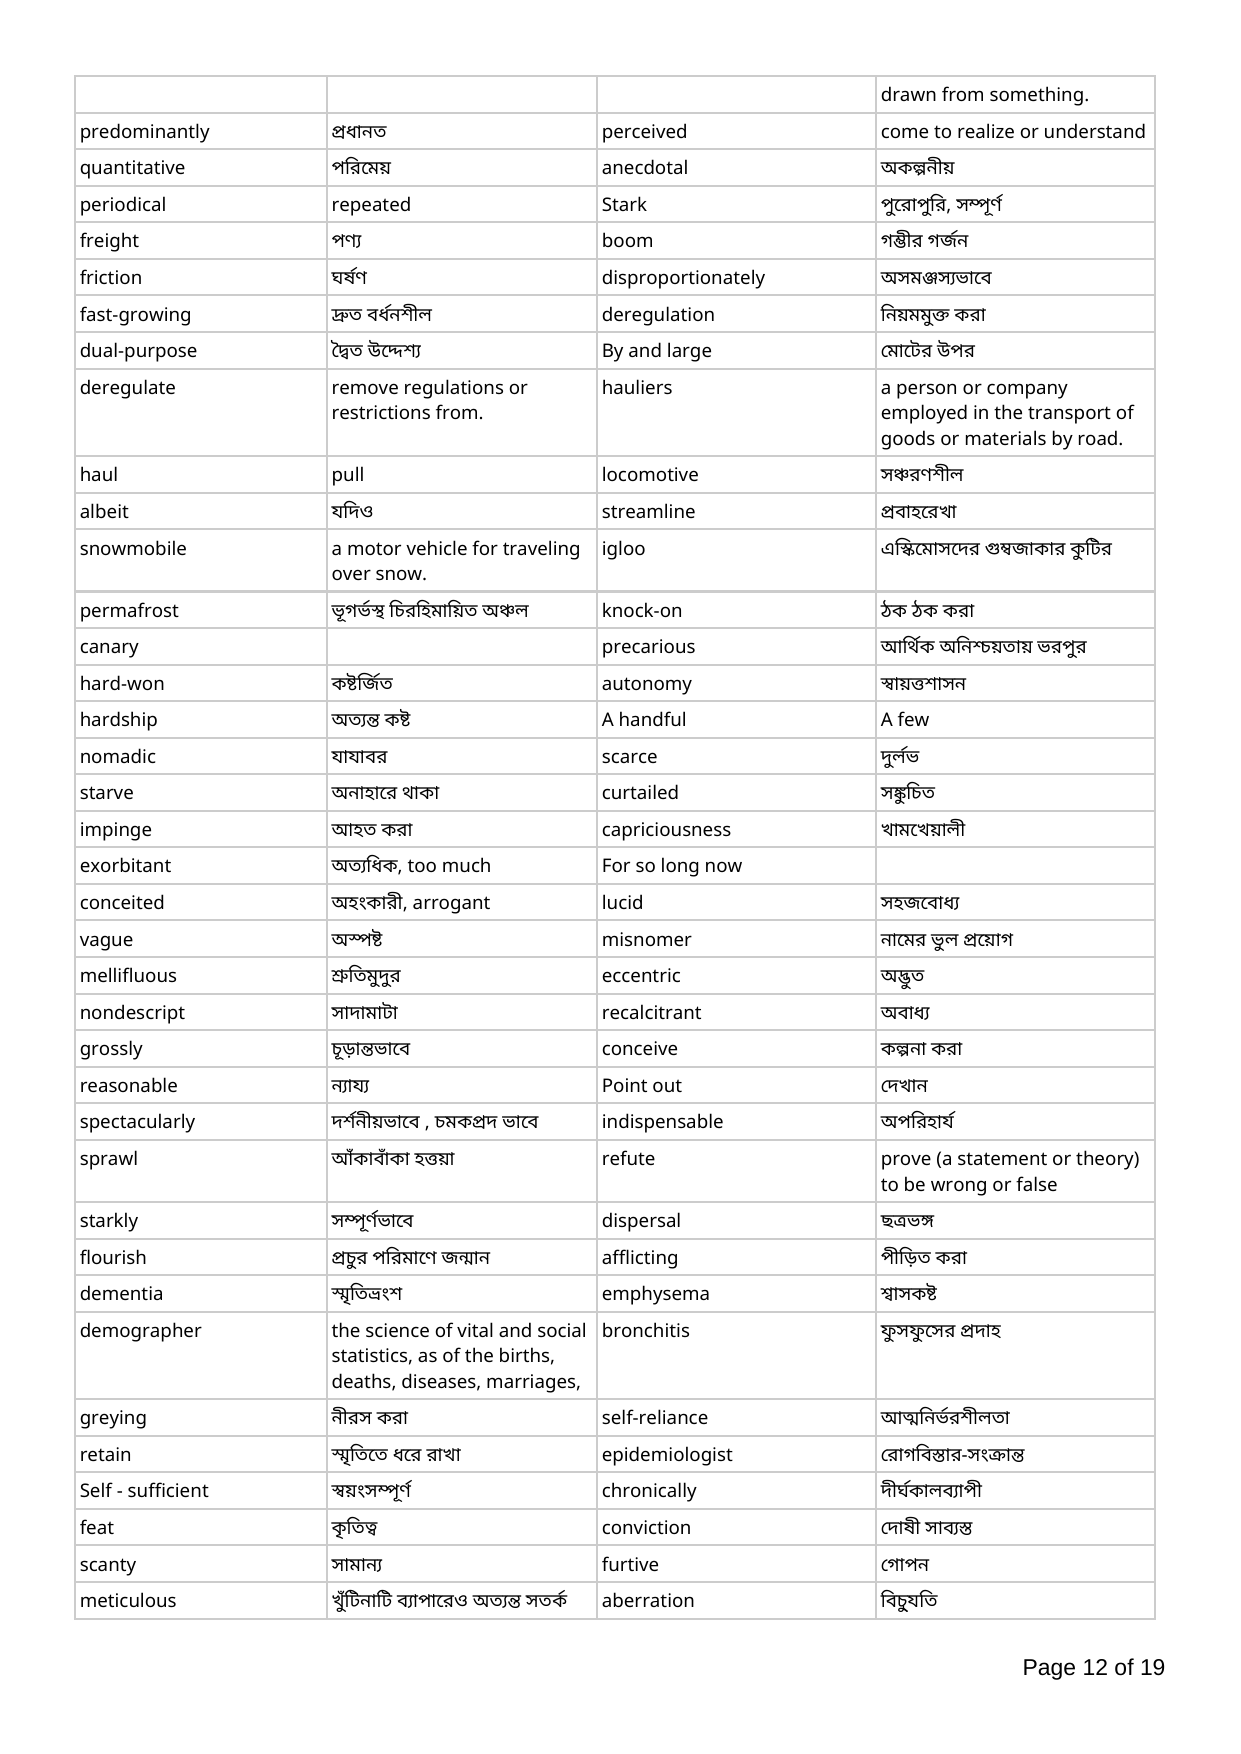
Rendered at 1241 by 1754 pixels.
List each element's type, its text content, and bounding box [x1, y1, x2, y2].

table_cell indispensable [598, 1104, 875, 1139]
table_cell পীড়িত করা [877, 1240, 1154, 1274]
table_cell প্রবাহরেখা [877, 494, 1154, 528]
table_cell curtailed [598, 775, 875, 810]
table_cell conceive [598, 1031, 875, 1066]
table_cell nomadic [76, 739, 326, 773]
table_cell সামান্য [328, 1546, 596, 1581]
table_cell self-reliance [598, 1400, 875, 1435]
table_cell misnomer [598, 921, 875, 956]
table_cell prove (a statement or theory) to be wrong or false [877, 1141, 1154, 1201]
table_cell igloo [598, 530, 875, 590]
table_cell dementia [76, 1276, 326, 1311]
table_cell anecdotal [598, 150, 875, 185]
table_cell emphysema [598, 1276, 875, 1311]
table_cell By and large [598, 333, 875, 367]
table_cell a person or company employed in the transport of goods or materials by road. [877, 370, 1154, 455]
table_cell drawn from something. [877, 77, 1154, 112]
table_cell কৃতিত্ব [328, 1510, 596, 1544]
table_cell সঙ্কুচিত [877, 775, 1154, 810]
table_cell রোগবিস্তার-সংক্রান্ত [877, 1437, 1154, 1471]
table_cell স্মৃতিতে ধরে রাখা [328, 1437, 596, 1471]
table_cell impinge [76, 812, 326, 846]
table_cell প্রচুর পরিমাণে জন্মান [328, 1240, 596, 1274]
table_cell refute [598, 1141, 875, 1201]
table_cell দর্শনীয়ভাবে , চমকপ্রদ ভাবে [328, 1104, 596, 1139]
table_cell অহংকারী, arrogant [328, 885, 596, 919]
table_cell আহত করা [328, 812, 596, 846]
table_cell নীরস করা [328, 1400, 596, 1435]
table_cell ন্যায্য [328, 1068, 596, 1102]
table_cell friction [76, 260, 326, 294]
table_cell প্রধানত [328, 114, 596, 148]
table_cell meticulous [76, 1583, 326, 1617]
table_cell nondescript [76, 995, 326, 1029]
table_cell শ্রুতিমুদুর [328, 958, 596, 992]
table_cell greying [76, 1400, 326, 1435]
table_cell সঞ্চরণশীল [877, 457, 1154, 492]
table_cell পণ্য [328, 223, 596, 258]
table_cell A handful [598, 702, 875, 737]
table_cell capriciousness [598, 812, 875, 846]
table_cell quantitative [76, 150, 326, 185]
table_cell ছত্রভঙ্গ [877, 1203, 1154, 1237]
table_cell canary [76, 629, 326, 663]
table_cell mellifluous [76, 958, 326, 992]
table_cell অত্যন্ত কষ্ট [328, 702, 596, 737]
table_cell অকল্পনীয় [877, 150, 1154, 185]
table_cell locomotive [598, 457, 875, 492]
table_cell conviction [598, 1510, 875, 1544]
table_cell সম্পূর্ণভাবে [328, 1203, 596, 1237]
table_cell albeit [76, 494, 326, 528]
table_cell aberration [598, 1583, 875, 1617]
table_cell অবাধ্য [877, 995, 1154, 1029]
table_cell sprawl [76, 1141, 326, 1201]
table_cell demographer [76, 1313, 326, 1398]
table_cell a motor vehicle for traveling over snow. [328, 530, 596, 590]
table_cell scarce [598, 739, 875, 773]
table_cell epidemiologist [598, 1437, 875, 1471]
table_cell scanty [76, 1546, 326, 1581]
table_cell freight [76, 223, 326, 258]
table_cell recalcitrant [598, 995, 875, 1029]
table_cell খামখেয়ালী [877, 812, 1154, 846]
table_cell আত্মনির্ভরশীলতা [877, 1400, 1154, 1435]
table_cell যদিও [328, 494, 596, 528]
table_cell afflicting [598, 1240, 875, 1274]
table_cell এস্কিমোসদের গুম্বজাকার কুটির [877, 530, 1154, 590]
table_cell কল্পনা করা [877, 1031, 1154, 1066]
table_cell dual-purpose [76, 333, 326, 367]
table_cell starve [76, 775, 326, 810]
table_cell hauliers [598, 370, 875, 455]
table_cell feat [76, 1510, 326, 1544]
table_cell deregulate [76, 370, 326, 455]
table_cell come to realize or understand [877, 114, 1154, 148]
table_cell perceived [598, 114, 875, 148]
table_cell অত্যধিক, too much [328, 848, 596, 883]
table_cell pull [328, 457, 596, 492]
table_cell knock-on [598, 593, 875, 627]
table_cell [328, 629, 596, 663]
table_cell lucid [598, 885, 875, 919]
table_cell [598, 77, 875, 112]
table_cell snowmobile [76, 530, 326, 590]
table_cell [76, 77, 326, 112]
table_cell দীর্ঘকালব্যাপী [877, 1473, 1154, 1508]
table_cell নামের ভুল প্রয়োগ [877, 921, 1154, 956]
table_cell For so long now [598, 848, 875, 883]
table_cell [328, 77, 596, 112]
table_cell retain [76, 1437, 326, 1471]
table_cell hard-won [76, 666, 326, 700]
table_cell exorbitant [76, 848, 326, 883]
table_cell দ্বৈত উদ্দেশ্য [328, 333, 596, 367]
table_cell পরিমেয় [328, 150, 596, 185]
table_cell বিচু্যতি [877, 1583, 1154, 1617]
table_cell আর্থিক অনিশ্চয়তায় ভরপুর [877, 629, 1154, 663]
table_cell অদ্ভুত [877, 958, 1154, 992]
table_cell Stark [598, 187, 875, 221]
table_cell chronically [598, 1473, 875, 1508]
table_cell [877, 848, 1154, 883]
table_cell fast-growing [76, 296, 326, 331]
table_cell ঘর্ষণ [328, 260, 596, 294]
table_cell স্বায়ত্তশাসন [877, 666, 1154, 700]
table_cell দ্রুত বর্ধনশীল [328, 296, 596, 331]
table_cell ভূগর্ভস্থ চিরহিমায়িত অঞ্চল [328, 593, 596, 627]
table_cell দুর্লভ [877, 739, 1154, 773]
table_cell শ্বাসকষ্ট [877, 1276, 1154, 1311]
table_cell disproportionately [598, 260, 875, 294]
table_cell অসমঞ্জস্যভাবে [877, 260, 1154, 294]
table_cell dispersal [598, 1203, 875, 1237]
table_cell predominantly [76, 114, 326, 148]
table_cell reasonable [76, 1068, 326, 1102]
table_cell the science of vital and social statistics, as of the births, deaths, diseases, marriages, [328, 1313, 596, 1398]
table_cell কষ্টর্জিত [328, 666, 596, 700]
table_cell অনাহারে থাকা [328, 775, 596, 810]
table_cell Self - sufficient [76, 1473, 326, 1508]
table_cell spectacularly [76, 1104, 326, 1139]
table_cell মোটের উপর [877, 333, 1154, 367]
table_cell গোপন [877, 1546, 1154, 1581]
table_cell দেখান [877, 1068, 1154, 1102]
table_cell ফুসফুসের প্রদাহ [877, 1313, 1154, 1398]
table_cell ঠক ঠক করা [877, 593, 1154, 627]
table_cell grossly [76, 1031, 326, 1066]
table_cell গম্ভীর গর্জন [877, 223, 1154, 258]
table_cell haul [76, 457, 326, 492]
table_cell hardship [76, 702, 326, 737]
table_cell starkly [76, 1203, 326, 1237]
table_cell remove regulations or restrictions from. [328, 370, 596, 455]
table_cell দোষী সাব্যস্ত [877, 1510, 1154, 1544]
table_cell সহজবোধ্য [877, 885, 1154, 919]
table_cell flourish [76, 1240, 326, 1274]
table_cell পুরোপুরি, সম্পূর্ণ [877, 187, 1154, 221]
table_cell precarious [598, 629, 875, 663]
table_cell যাযাবর [328, 739, 596, 773]
table_cell স্মৃতিভ্রংশ [328, 1276, 596, 1311]
table_cell periodical [76, 187, 326, 221]
table_cell চূড়ান্তভাবে [328, 1031, 596, 1066]
table_cell autonomy [598, 666, 875, 700]
table_cell সাদামাটা [328, 995, 596, 1029]
table_cell A few [877, 702, 1154, 737]
table_cell অস্পষ্ট [328, 921, 596, 956]
table_cell furtive [598, 1546, 875, 1581]
table_cell খুঁটিনাটি ব্যাপারেও অত্যন্ত সতর্ক [328, 1583, 596, 1617]
table_cell Point out [598, 1068, 875, 1102]
table_cell boom [598, 223, 875, 258]
table_cell অপরিহার্য [877, 1104, 1154, 1139]
table_cell স্বয়ংসম্পূর্ণ [328, 1473, 596, 1508]
table_cell eccentric [598, 958, 875, 992]
table_cell conceited [76, 885, 326, 919]
table_cell permafrost [76, 593, 326, 627]
table_cell deregulation [598, 296, 875, 331]
table_cell vague [76, 921, 326, 956]
table_cell streamline [598, 494, 875, 528]
table_cell bronchitis [598, 1313, 875, 1398]
table_cell আঁকাবাঁকা হত্তয়া [328, 1141, 596, 1201]
table_cell নিয়মমুক্ত করা [877, 296, 1154, 331]
table_cell repeated [328, 187, 596, 221]
